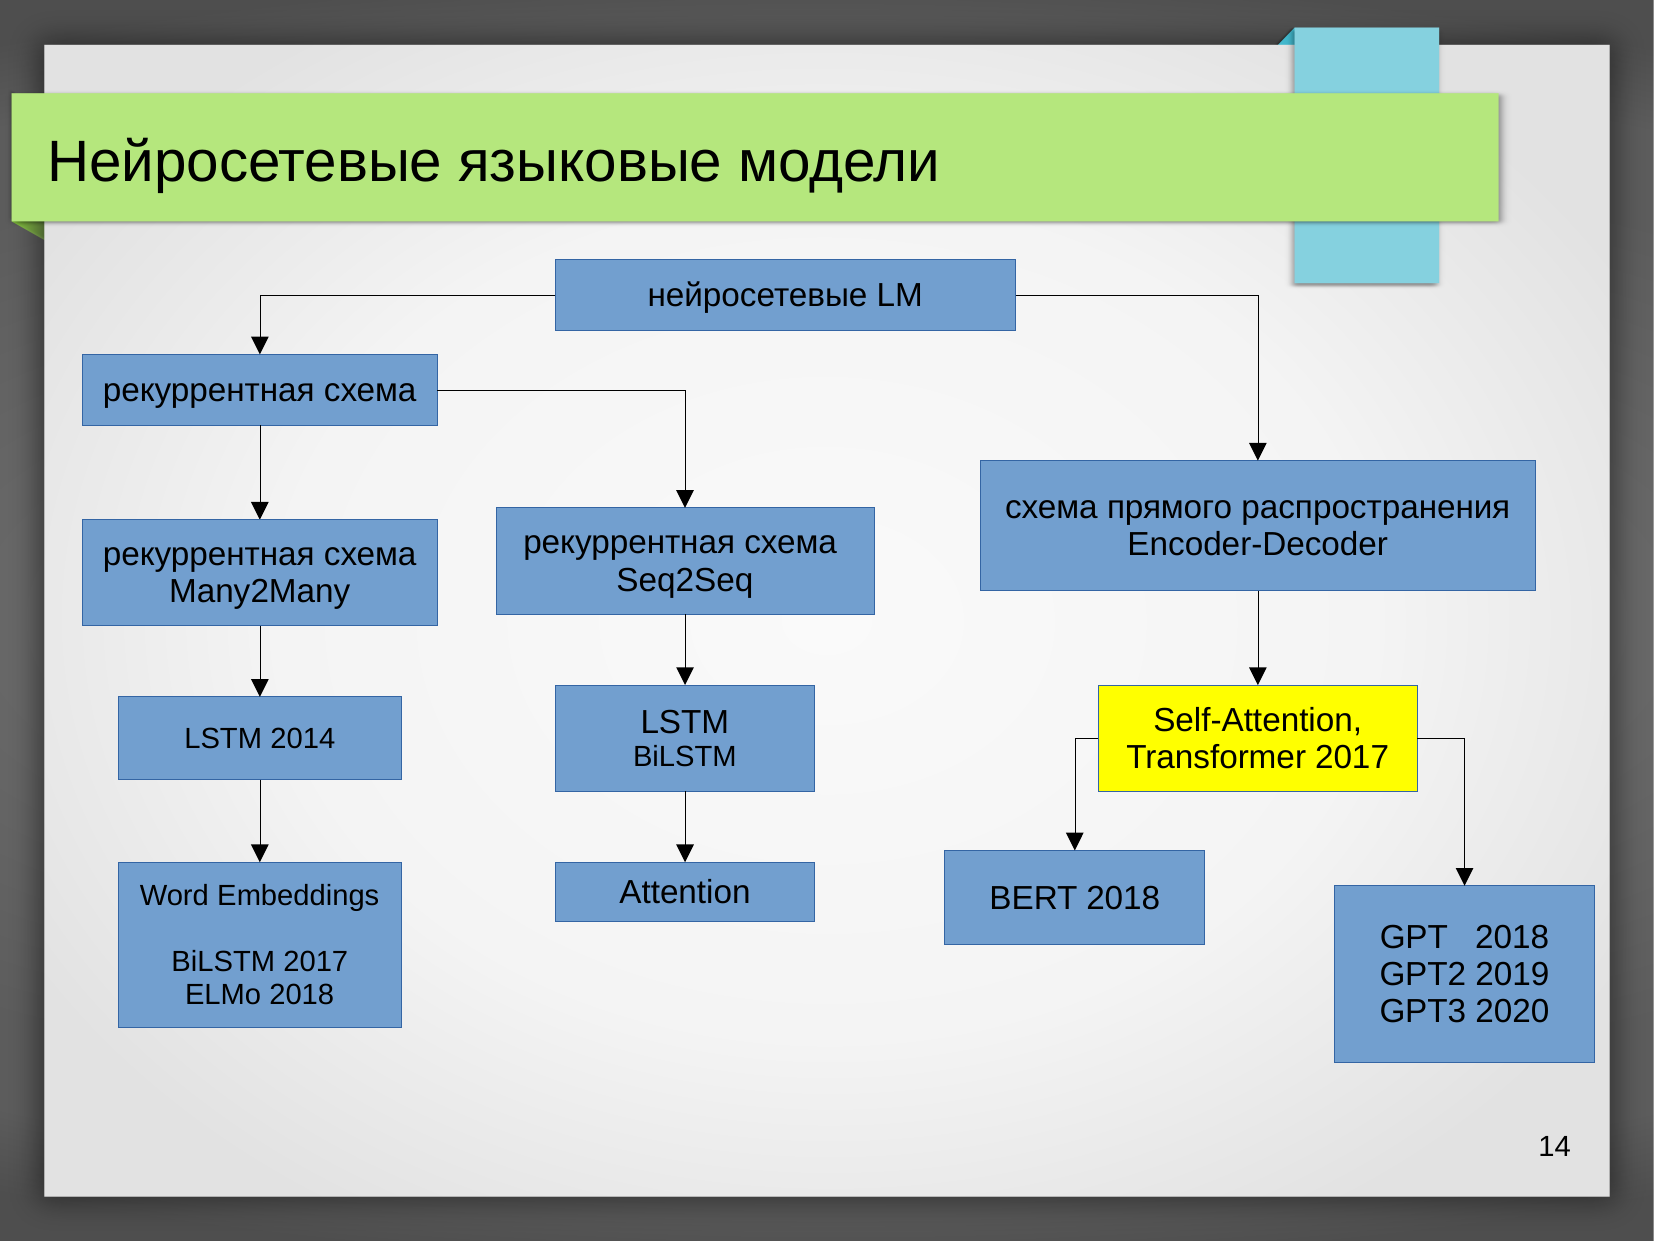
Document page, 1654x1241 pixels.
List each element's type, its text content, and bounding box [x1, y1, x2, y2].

title Нейросетевые языковые модели [47, 121, 1241, 201]
text_box рекуррентная схема [82, 354, 438, 426]
text_box BERT 2018 [944, 850, 1205, 945]
text_box рекуррентная схема Many2Many [82, 519, 438, 626]
text_box GPT 2018 GPT2 2019 GPT3 2020 [1334, 885, 1595, 1063]
text_box Word Embeddings BiLSTM 2017 ELMo 2018 [118, 862, 402, 1028]
text_box нейросетевые LM [555, 259, 1016, 331]
text_box Attention [555, 862, 815, 922]
picture [0, 0, 1654, 1241]
text_box Self-Attention, Transformer 2017 [1098, 685, 1418, 792]
text_box LSTM 2014 [118, 696, 402, 780]
text_box LSTM BiLSTM [555, 685, 815, 792]
text_box рекуррентная схема Seq2Seq [496, 507, 875, 615]
text_box схема прямого распространения Encoder-Decoder [980, 460, 1536, 591]
